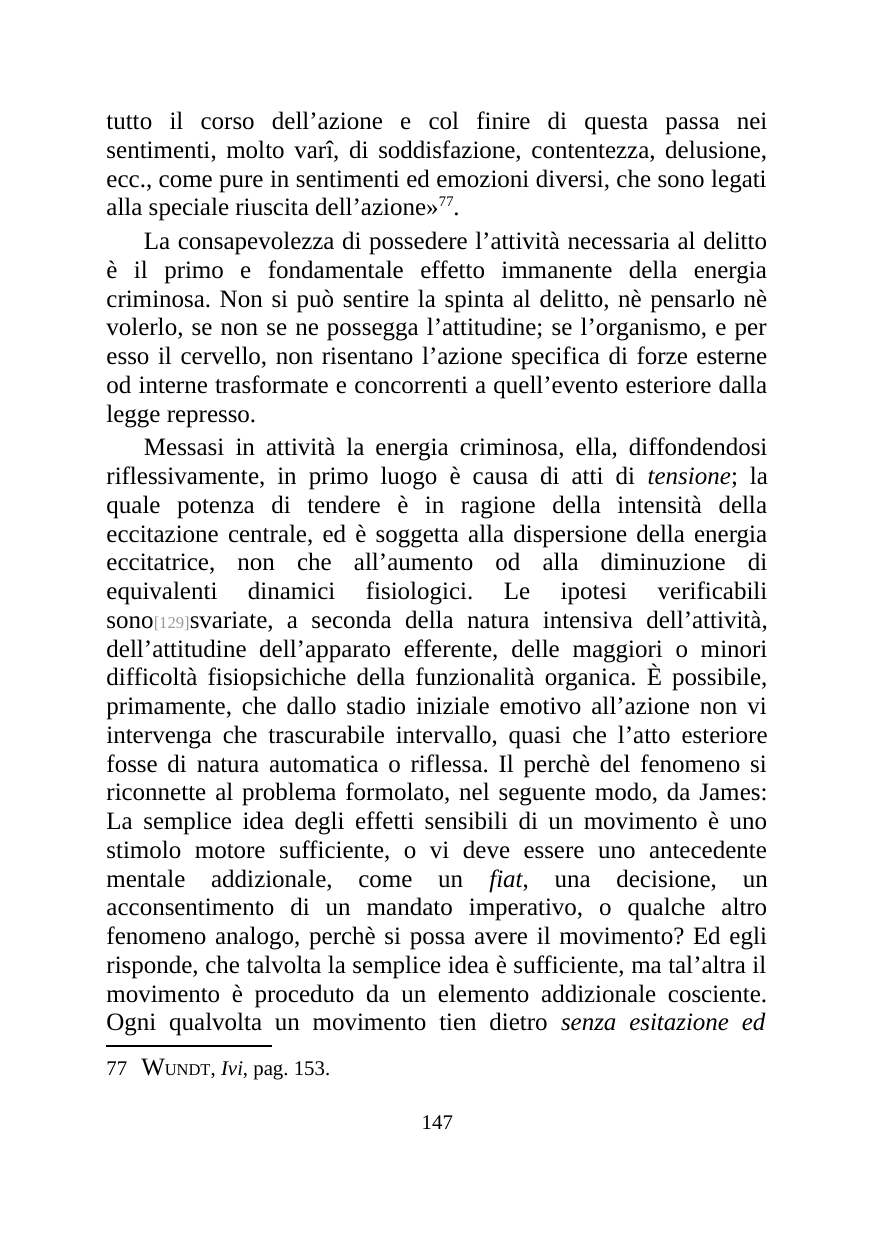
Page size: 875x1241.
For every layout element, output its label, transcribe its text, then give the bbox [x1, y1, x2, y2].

text Wundt, Ivi, pag. 153. [106, 1052, 768, 1080]
text tutto il corso dell’azione e col finire di questa passa nei sentimenti, molto varî, di soddisfazione, contentezza, delusione, ecc., come pure in sentimenti ed emozioni diversi, che sono legati alla speciale riuscita dell’azione». [106, 106, 768, 221]
text La consapevolezza di possedere l’attività necessaria al delitto è il primo e fondamentale effetto immanente della energia criminosa. Non si può sentire la spinta al delitto, nè pensarlo nè volerlo, se non se ne possegga l’attitudine; se l’organismo, e per esso il cervello, non risentano l’azione specifica di forze esterne od interne trasformate e concorrenti a quell’evento esteriore dalla legge represso. [106, 226, 768, 427]
text Messasi in attività la energia criminosa, ella, diffondendosi riflessivamente, in primo luogo è causa di atti di tensione; la quale potenza di tendere è in ragione della intensità della eccitazione centrale, ed è soggetta alla dispersione della energia eccitatrice, non che all’aumento od alla diminuzione di equivalenti dinamici fisiologici. Le ipotesi verificabili sono[129]svariate, a seconda della natura intensiva dell’attività, dell’attitudine dell’apparato efferente, delle maggiori o minori difficoltà fisiopsichiche della funzionalità organica. È possibile, primamente, che dallo stadio iniziale emotivo all’azione non vi intervenga che trascurabile intervallo, quasi che l’atto esteriore fosse di natura automatica o riflessa. Il perchè del fenomeno si riconnette al problema formolato, nel seguente modo, da James: La semplice idea degli effetti sensibili di un movimento è uno stimolo motore sufficiente, o vi deve essere uno antecedente mentale addizionale, come un fiat, una decisione, un acconsentimento di un mandato imperativo, o qualche altro fenomeno analogo, perchè si possa avere il movimento? Ed egli risponde, che talvolta la semplice idea è sufficiente, ma tal’altra il movimento è proceduto da un elemento addizionale cosciente. Ogni qualvolta un movimento tien dietro senza esitazione ed [106, 432, 768, 1036]
